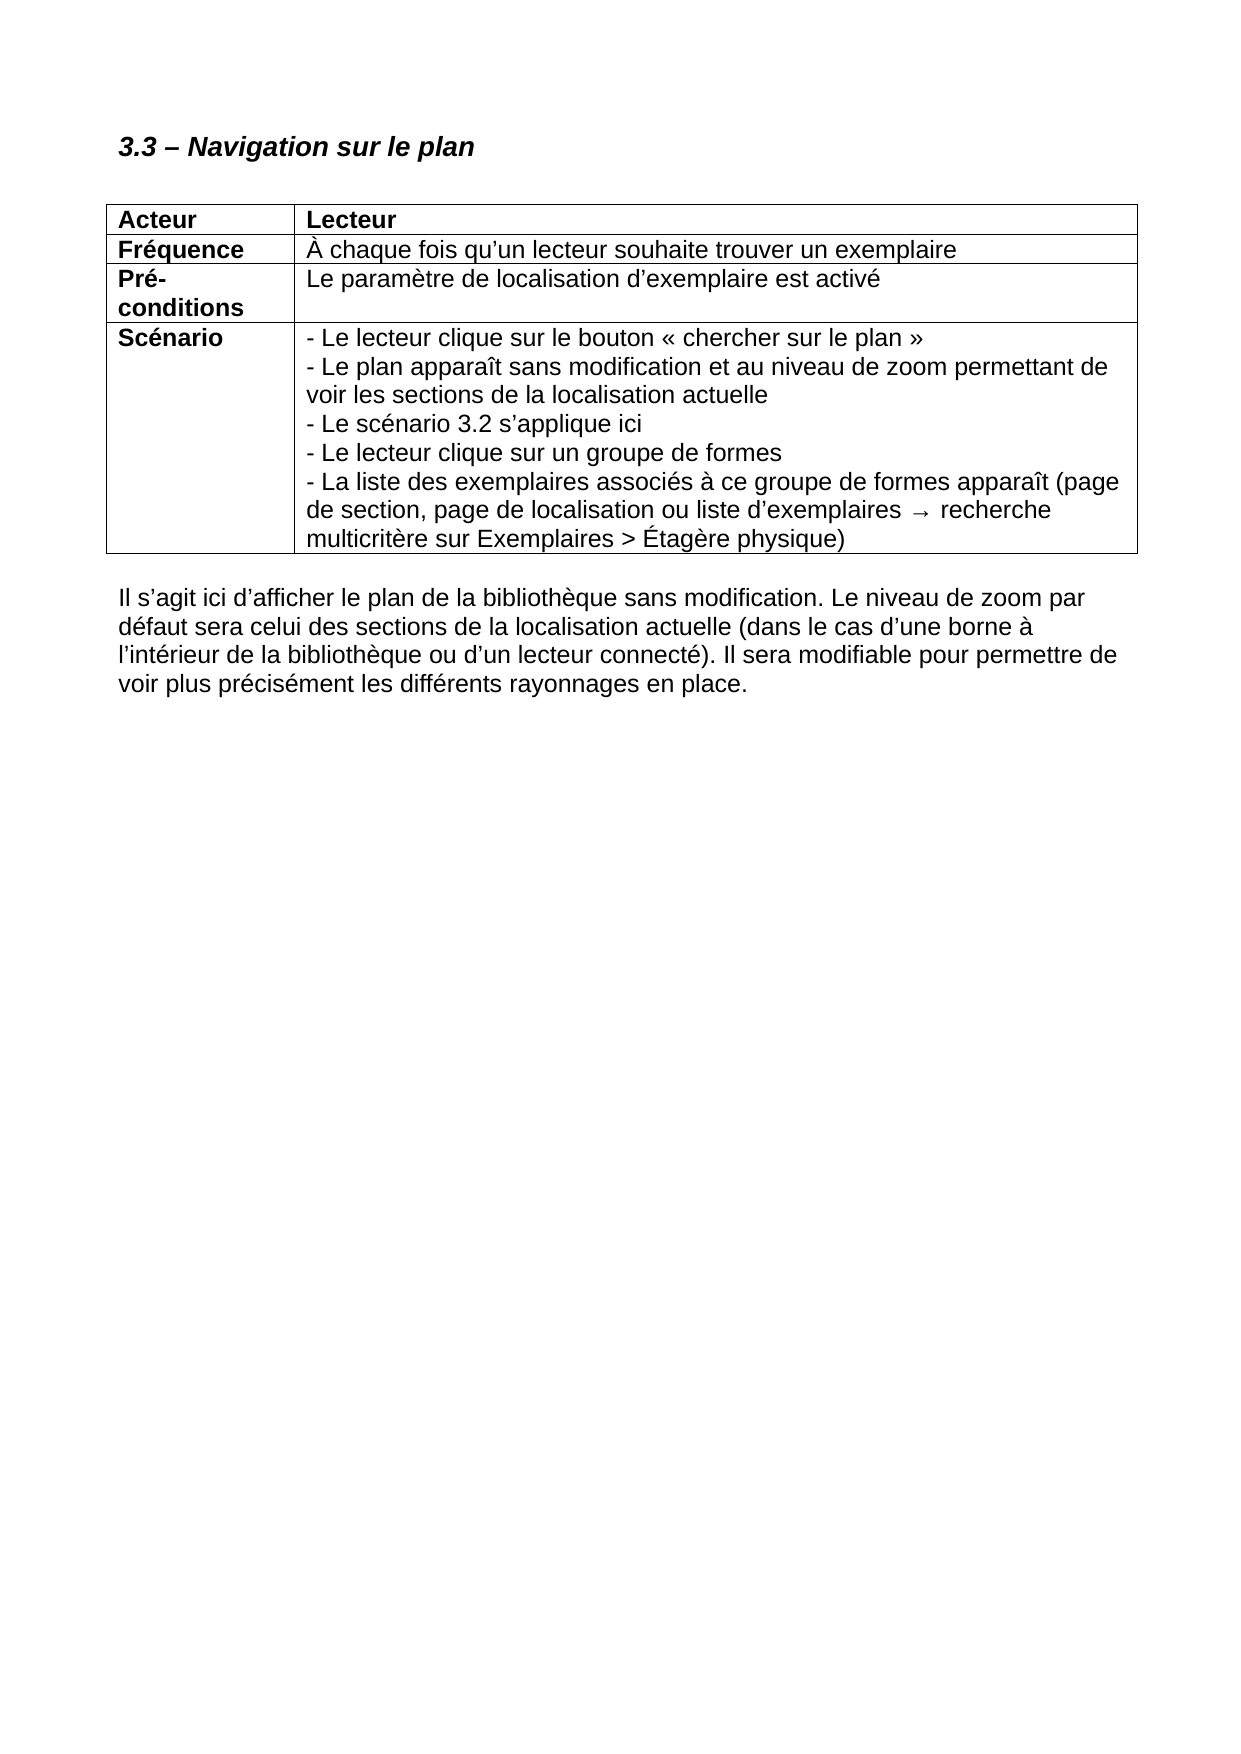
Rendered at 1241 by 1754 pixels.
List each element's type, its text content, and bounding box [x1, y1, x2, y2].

table_cell - Le lecteur clique sur le bouton « chercher sur le plan » - Le plan apparaît sans modification et au niveau de zoom permettant de voir les sections de la localisation actuelle - Le scénario 3.2 s’applique ici - Le lecteur clique sur un groupe de formes - La liste des exemplaires associés à ce groupe de formes apparaît (page de section, page de localisation ou liste d’exemplaires → recherche multicritère sur Exemplaires > Étagère physique) [295, 323, 1137, 553]
subtitle 3.3 – Navigation sur le plan [118, 131, 1122, 162]
table_cell Pré-conditions [107, 264, 294, 322]
table_cell Fréquence [107, 235, 294, 263]
table_header Lecteur [295, 205, 1137, 233]
text Il s’agit ici d’afficher le plan de la bibliothèque sans modification. Le niveau de zoom par défaut sera celui des sections de la localisation actuelle (dans le cas d’une borne à l’intérieur de la bibliothèque ou d’un lecteur connecté). Il sera modifiable pour permettre de voir plus précisément les différents rayonnages en place. [118, 583, 1122, 698]
table_cell Scénario [107, 323, 294, 553]
table_cell À chaque fois qu’un lecteur souhaite trouver un exemplaire [295, 235, 1137, 263]
table_header Acteur [107, 205, 294, 233]
table_cell Le paramètre de localisation d’exemplaire est activé [295, 264, 1137, 322]
